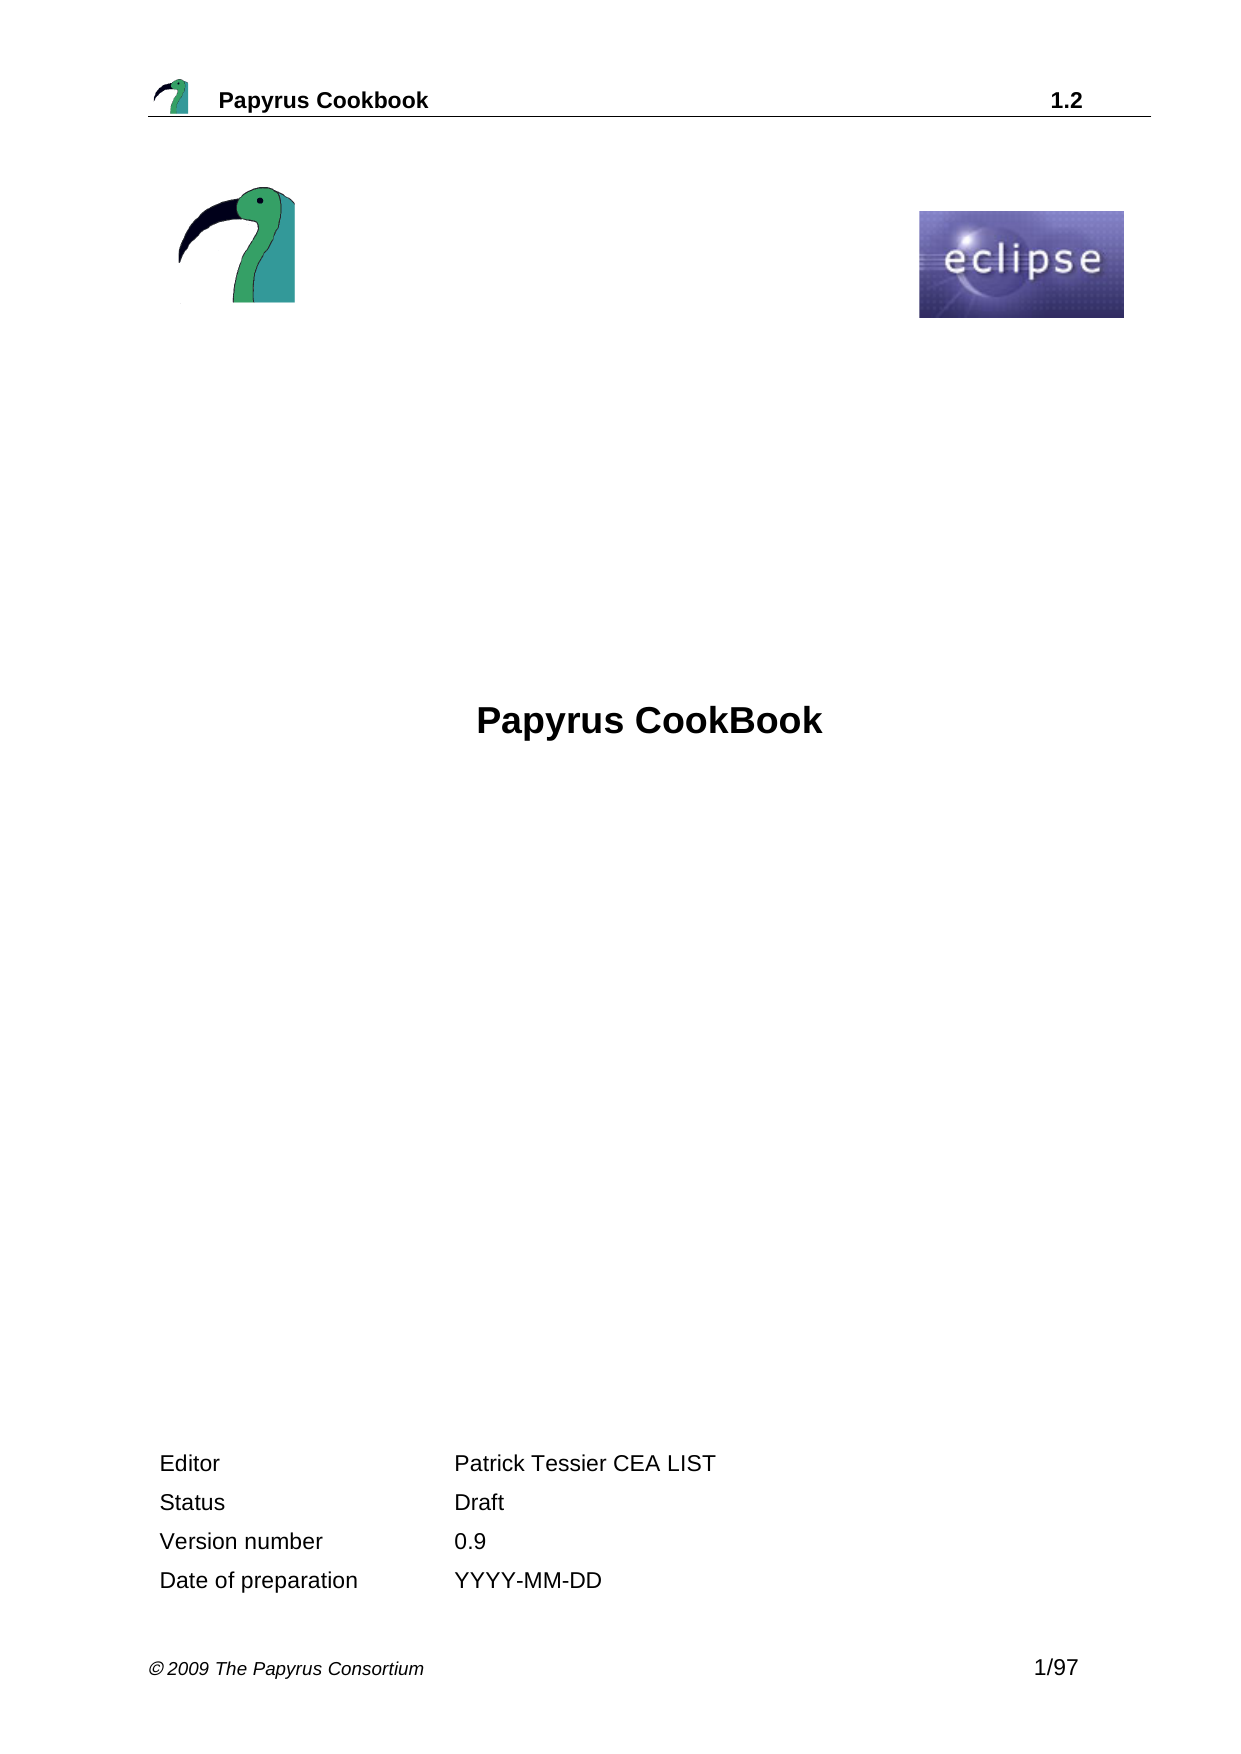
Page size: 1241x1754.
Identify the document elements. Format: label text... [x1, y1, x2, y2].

table_cell 0.9 [443, 1521, 1152, 1560]
table_header Patrick Tessier CEA LIST [443, 1443, 1152, 1482]
table_header Editor [148, 1443, 443, 1482]
table_cell Date of preparation [148, 1560, 443, 1599]
table_cell Draft [443, 1482, 1152, 1521]
table_cell YYYY-MM-DD [443, 1560, 1152, 1599]
table_cell Version number [148, 1521, 443, 1560]
picture [153, 79, 189, 114]
table_header [139, 148, 1152, 366]
picture [919, 211, 1124, 318]
table_cell Status [148, 1482, 443, 1521]
text Papyrus CookBook [148, 699, 1151, 742]
picture [178, 187, 295, 304]
